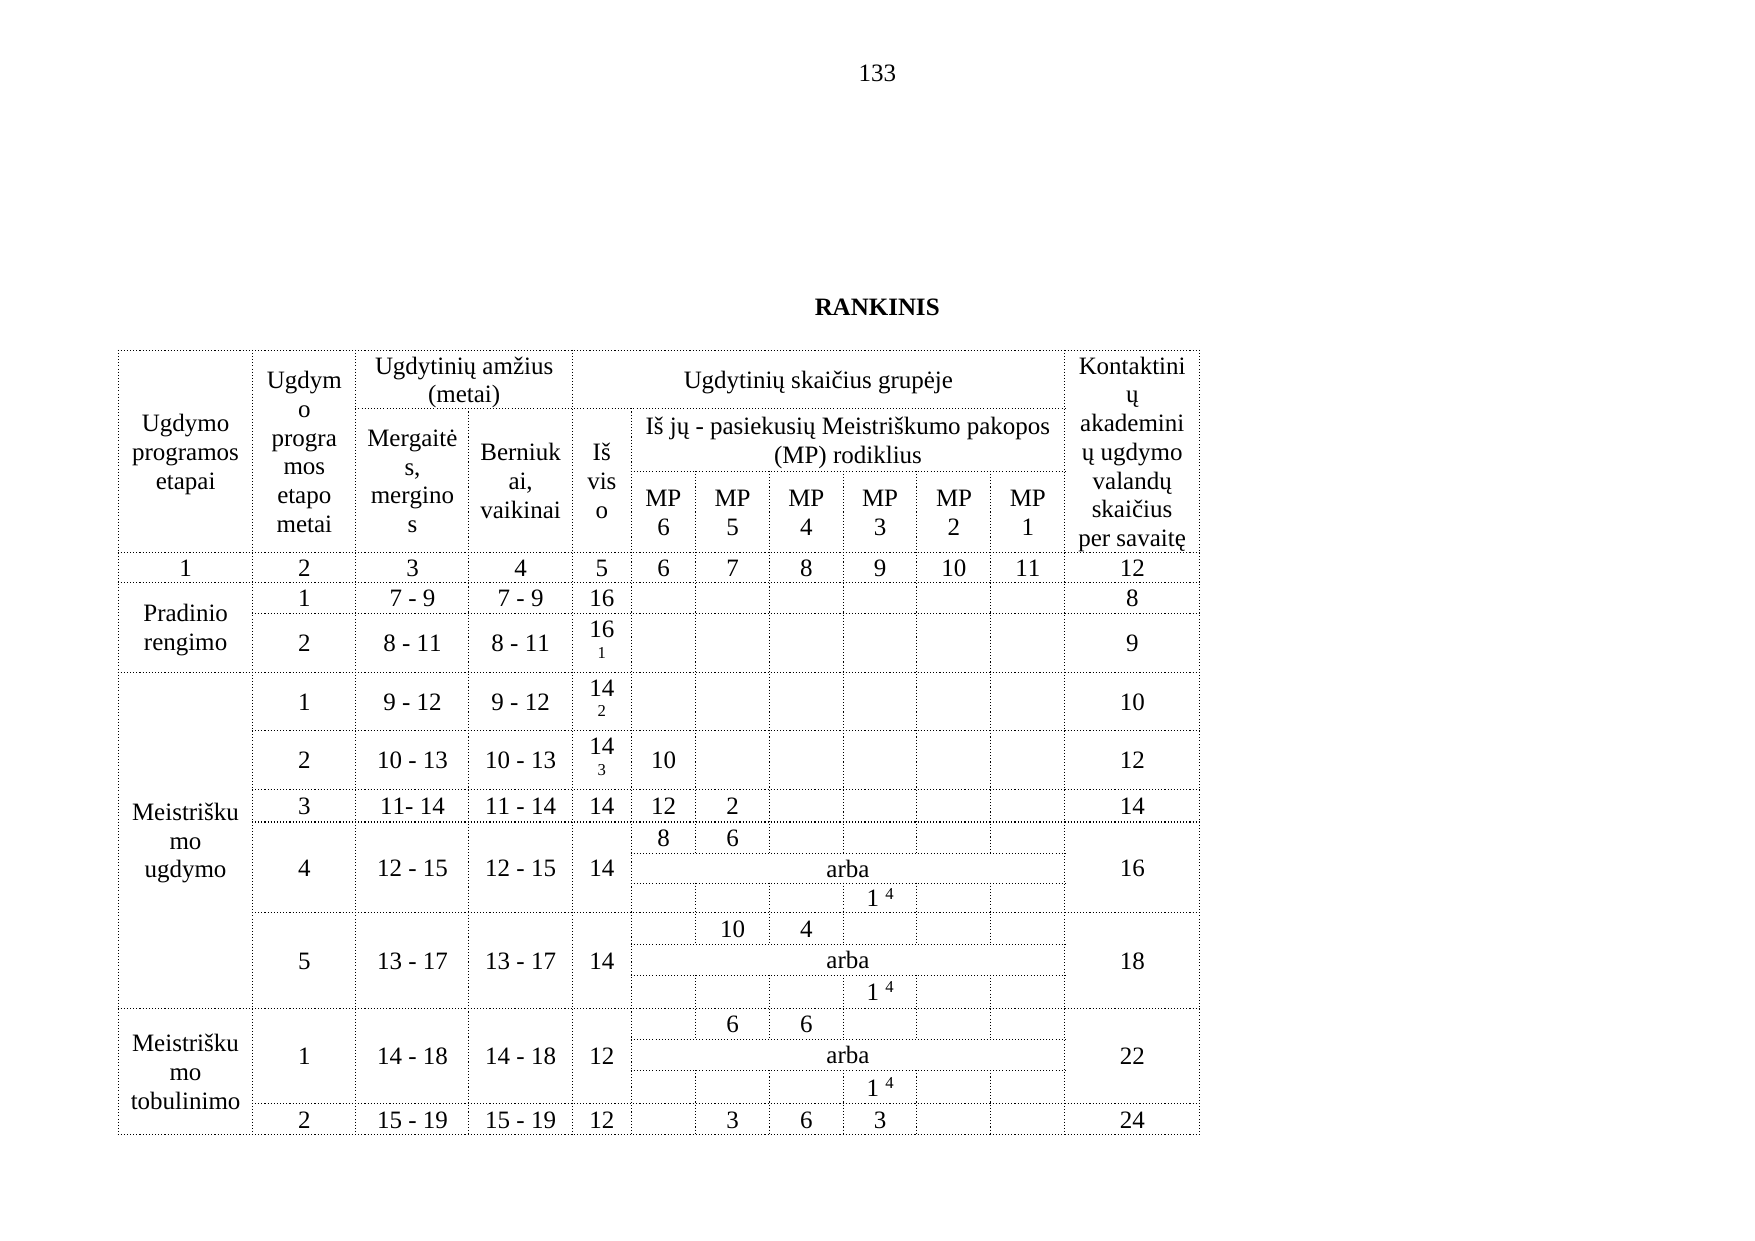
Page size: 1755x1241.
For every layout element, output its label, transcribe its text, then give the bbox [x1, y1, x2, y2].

table_cell [917, 672, 991, 730]
table_cell 10 [631, 730, 695, 789]
table_cell 13 - 17 [356, 912, 469, 1008]
table_cell 18 [1065, 912, 1199, 1008]
table_cell Meistriškumo tobulinimo [118, 1008, 252, 1134]
table_cell [769, 789, 843, 821]
table_cell 1 [253, 582, 356, 613]
table_cell 10 [1065, 672, 1199, 730]
table_cell 14 [572, 912, 631, 1008]
table_cell [631, 582, 695, 613]
table_cell MP 5 [695, 471, 769, 552]
table_cell 3 [843, 1103, 917, 1134]
table_cell [991, 1103, 1064, 1134]
table_cell [769, 613, 843, 672]
table_cell 14 [1065, 789, 1199, 821]
table_cell Mergaitės, merginos [356, 408, 469, 552]
table_cell [843, 821, 917, 853]
table_cell [695, 672, 769, 730]
table_cell 10 [917, 552, 991, 582]
table_cell Iš jų - pasiekusių Meistriškumo pakopos (MP) rodiklius [631, 408, 1064, 471]
table_header Kontaktinių akademinių ugdymo valandų skaičius per savaitę [1065, 350, 1199, 552]
table_cell [695, 582, 769, 613]
table_cell arba [631, 1039, 1064, 1070]
table_cell 3 [253, 789, 356, 821]
table_cell MP 2 [917, 471, 991, 552]
table_cell [917, 912, 991, 943]
table_cell [769, 582, 843, 613]
table_cell 8 - 11 [469, 613, 572, 672]
table_cell 2 [253, 552, 356, 582]
table_cell 6 [769, 1008, 843, 1039]
table_cell [695, 730, 769, 789]
table_cell 15 - 19 [469, 1103, 572, 1134]
table_cell 11 - 14 [469, 789, 572, 821]
table_cell [917, 613, 991, 672]
table_cell 1 [118, 552, 252, 582]
table_cell 6 [631, 552, 695, 582]
table_cell 10 [695, 912, 769, 943]
table_cell 1 4 [843, 1070, 917, 1103]
table_cell 7 [695, 552, 769, 582]
table_cell [631, 912, 695, 943]
table_cell [695, 1070, 769, 1103]
table_cell [631, 1070, 695, 1103]
table_cell 10 - 13 [469, 730, 572, 789]
table_cell 4 [253, 821, 356, 912]
table_cell 11 [991, 552, 1064, 582]
table_cell [991, 821, 1064, 853]
table_cell [631, 672, 695, 730]
table_cell 14 - 18 [469, 1008, 572, 1103]
table_cell 3 [356, 552, 469, 582]
table_cell [917, 1103, 991, 1134]
table_cell 12 [1065, 552, 1199, 582]
table_cell 12 - 15 [469, 821, 572, 912]
table_cell [991, 912, 1064, 943]
table_cell [991, 789, 1064, 821]
table_cell 13 - 17 [469, 912, 572, 1008]
table_header Ugdytinių skaičius grupėje [572, 350, 1064, 408]
table_cell 14 - 18 [356, 1008, 469, 1103]
table_cell 9 [843, 552, 917, 582]
table_cell [843, 613, 917, 672]
table_cell [631, 1103, 695, 1134]
table_cell 2 [695, 789, 769, 821]
table_cell [695, 975, 769, 1008]
table_cell 1 4 [843, 975, 917, 1008]
table_cell Iš viso [572, 408, 631, 552]
table_cell [917, 975, 991, 1008]
table_cell 7 - 9 [356, 582, 469, 613]
table_cell Berniukai, vaikinai [469, 408, 572, 552]
table_cell Pradinio rengimo [118, 582, 252, 672]
table_cell 6 [769, 1103, 843, 1134]
table_cell [991, 672, 1064, 730]
table_cell [917, 1008, 991, 1039]
table_cell 16 [1065, 821, 1199, 912]
table_cell 7 - 9 [469, 582, 572, 613]
table_cell 16 [572, 582, 631, 613]
table_cell 12 [631, 789, 695, 821]
table_cell [991, 730, 1064, 789]
table_cell [991, 582, 1064, 613]
table_cell 12 [572, 1008, 631, 1103]
table_cell MP 4 [769, 471, 843, 552]
table_cell arba [631, 944, 1064, 975]
table_cell [991, 613, 1064, 672]
table_cell [631, 1008, 695, 1039]
table_cell 5 [253, 912, 356, 1008]
table_cell MP 3 [843, 471, 917, 552]
table_cell 1 [253, 1008, 356, 1103]
table_cell 9 - 12 [469, 672, 572, 730]
table_cell [917, 883, 991, 912]
table_cell [917, 1070, 991, 1103]
table_cell 8 [1065, 582, 1199, 613]
table_cell 2 [253, 613, 356, 672]
table_cell 24 [1065, 1103, 1199, 1134]
table_cell [917, 730, 991, 789]
table_cell 3 [695, 1103, 769, 1134]
table_cell 10 - 13 [356, 730, 469, 789]
table_cell [769, 975, 843, 1008]
table_cell 4 [469, 552, 572, 582]
table_cell [917, 582, 991, 613]
table_cell 11- 14 [356, 789, 469, 821]
table_cell [631, 883, 695, 912]
table_cell 5 [572, 552, 631, 582]
table_cell 15 - 19 [356, 1103, 469, 1134]
table_cell [991, 1008, 1064, 1039]
table_cell [991, 1070, 1064, 1103]
table_cell 8 - 11 [356, 613, 469, 672]
table_cell [695, 883, 769, 912]
table_cell 14 3 [572, 730, 631, 789]
table_cell [917, 789, 991, 821]
text RANKINIS [118, 292, 1636, 321]
table_cell 16 1 [572, 613, 631, 672]
table_cell 12 [1065, 730, 1199, 789]
table_cell 2 [253, 1103, 356, 1134]
table_cell 14 2 [572, 672, 631, 730]
table_cell 14 [572, 821, 631, 912]
table_cell 22 [1065, 1008, 1199, 1103]
table_cell [769, 821, 843, 853]
table_cell [843, 912, 917, 943]
table_cell [843, 672, 917, 730]
table_cell 12 [572, 1103, 631, 1134]
table_cell [843, 730, 917, 789]
table_cell MP 1 [991, 471, 1064, 552]
table_cell 8 [631, 821, 695, 853]
table_cell [991, 883, 1064, 912]
table_header Ugdymo programos etapo metai [253, 350, 356, 552]
table_cell 1 [253, 672, 356, 730]
table_cell 14 [572, 789, 631, 821]
table_cell [769, 672, 843, 730]
table_cell [991, 975, 1064, 1008]
table_cell Meistriškumo ugdymo [118, 672, 252, 1008]
table_cell 8 [769, 552, 843, 582]
table_cell [917, 821, 991, 853]
table_cell [769, 730, 843, 789]
table_cell 6 [695, 821, 769, 853]
table_cell 12 - 15 [356, 821, 469, 912]
table_cell [843, 582, 917, 613]
table_cell 2 [253, 730, 356, 789]
table_cell [695, 613, 769, 672]
table_cell [769, 883, 843, 912]
table_header Ugdytinių amžius (metai) [356, 350, 572, 408]
table_cell [843, 789, 917, 821]
table_cell 1 4 [843, 883, 917, 912]
table_cell 4 [769, 912, 843, 943]
table_cell 9 - 12 [356, 672, 469, 730]
table_cell arba [631, 853, 1064, 882]
table_cell MP 6 [631, 471, 695, 552]
table_cell 6 [695, 1008, 769, 1039]
table_header Ugdymo programos etapai [118, 350, 252, 552]
table_cell [631, 975, 695, 1008]
table_cell [843, 1008, 917, 1039]
table_cell 9 [1065, 613, 1199, 672]
table_cell [769, 1070, 843, 1103]
table_cell [631, 613, 695, 672]
